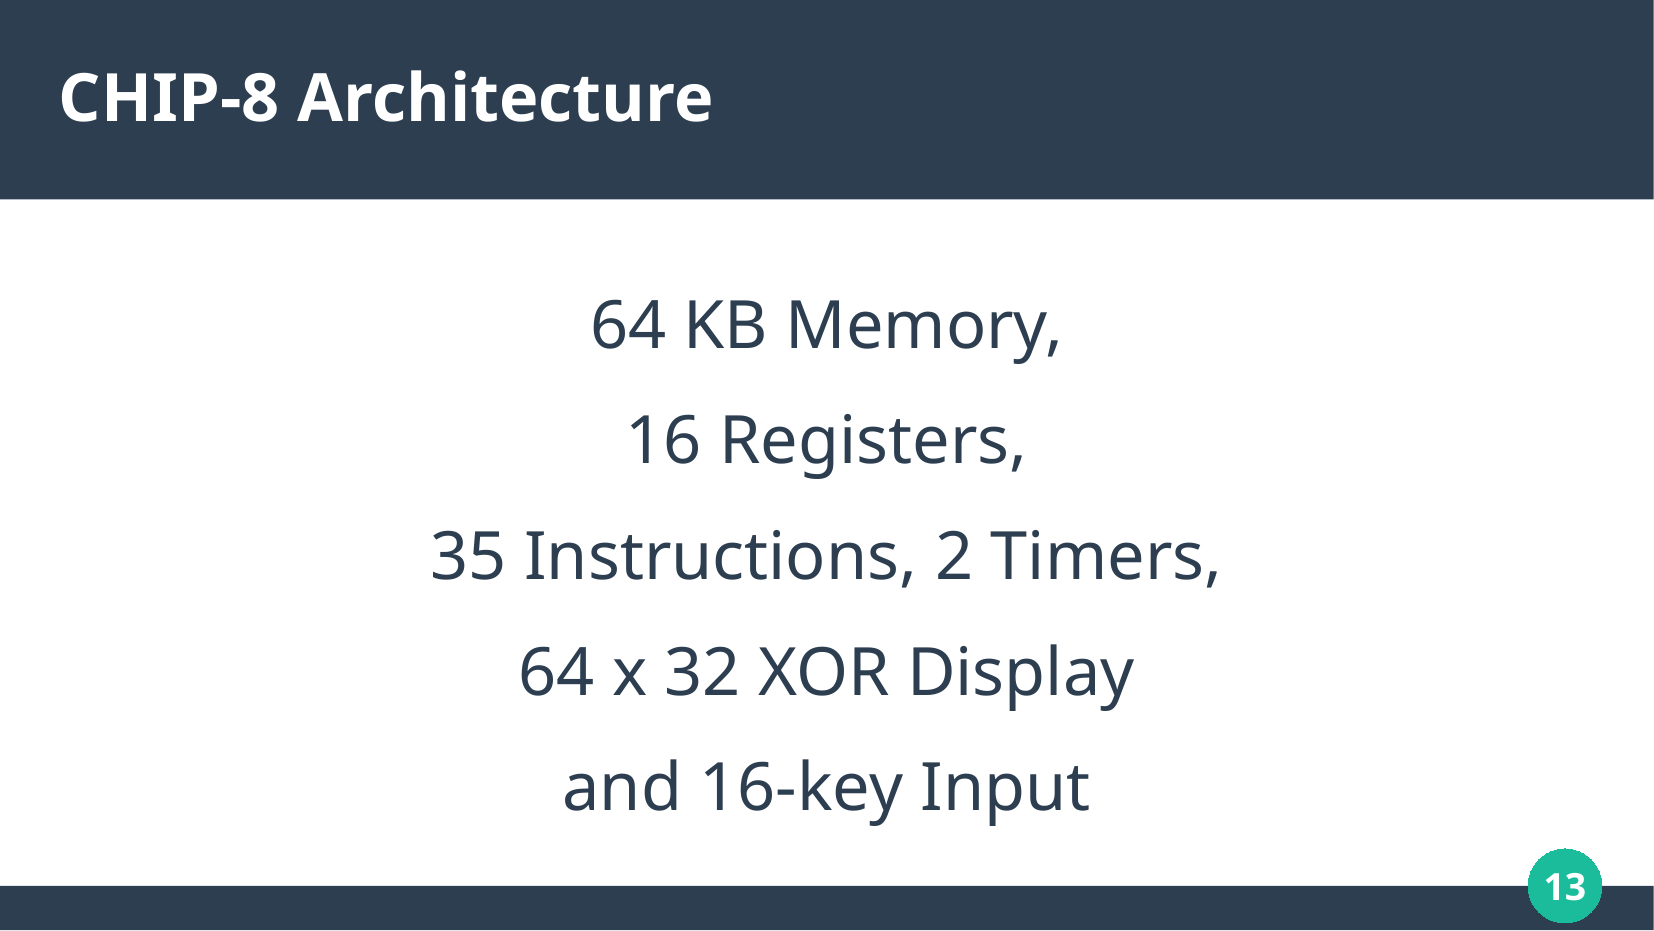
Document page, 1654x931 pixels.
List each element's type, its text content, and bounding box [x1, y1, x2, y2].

subtitle 64 KB Memory, 16 Registers, 35 Instructions, 2 Timers, 64 x 32 XOR Display and 16-key Input [59, 243, 1595, 864]
title CHIP-8 Architecture [59, 37, 1595, 155]
